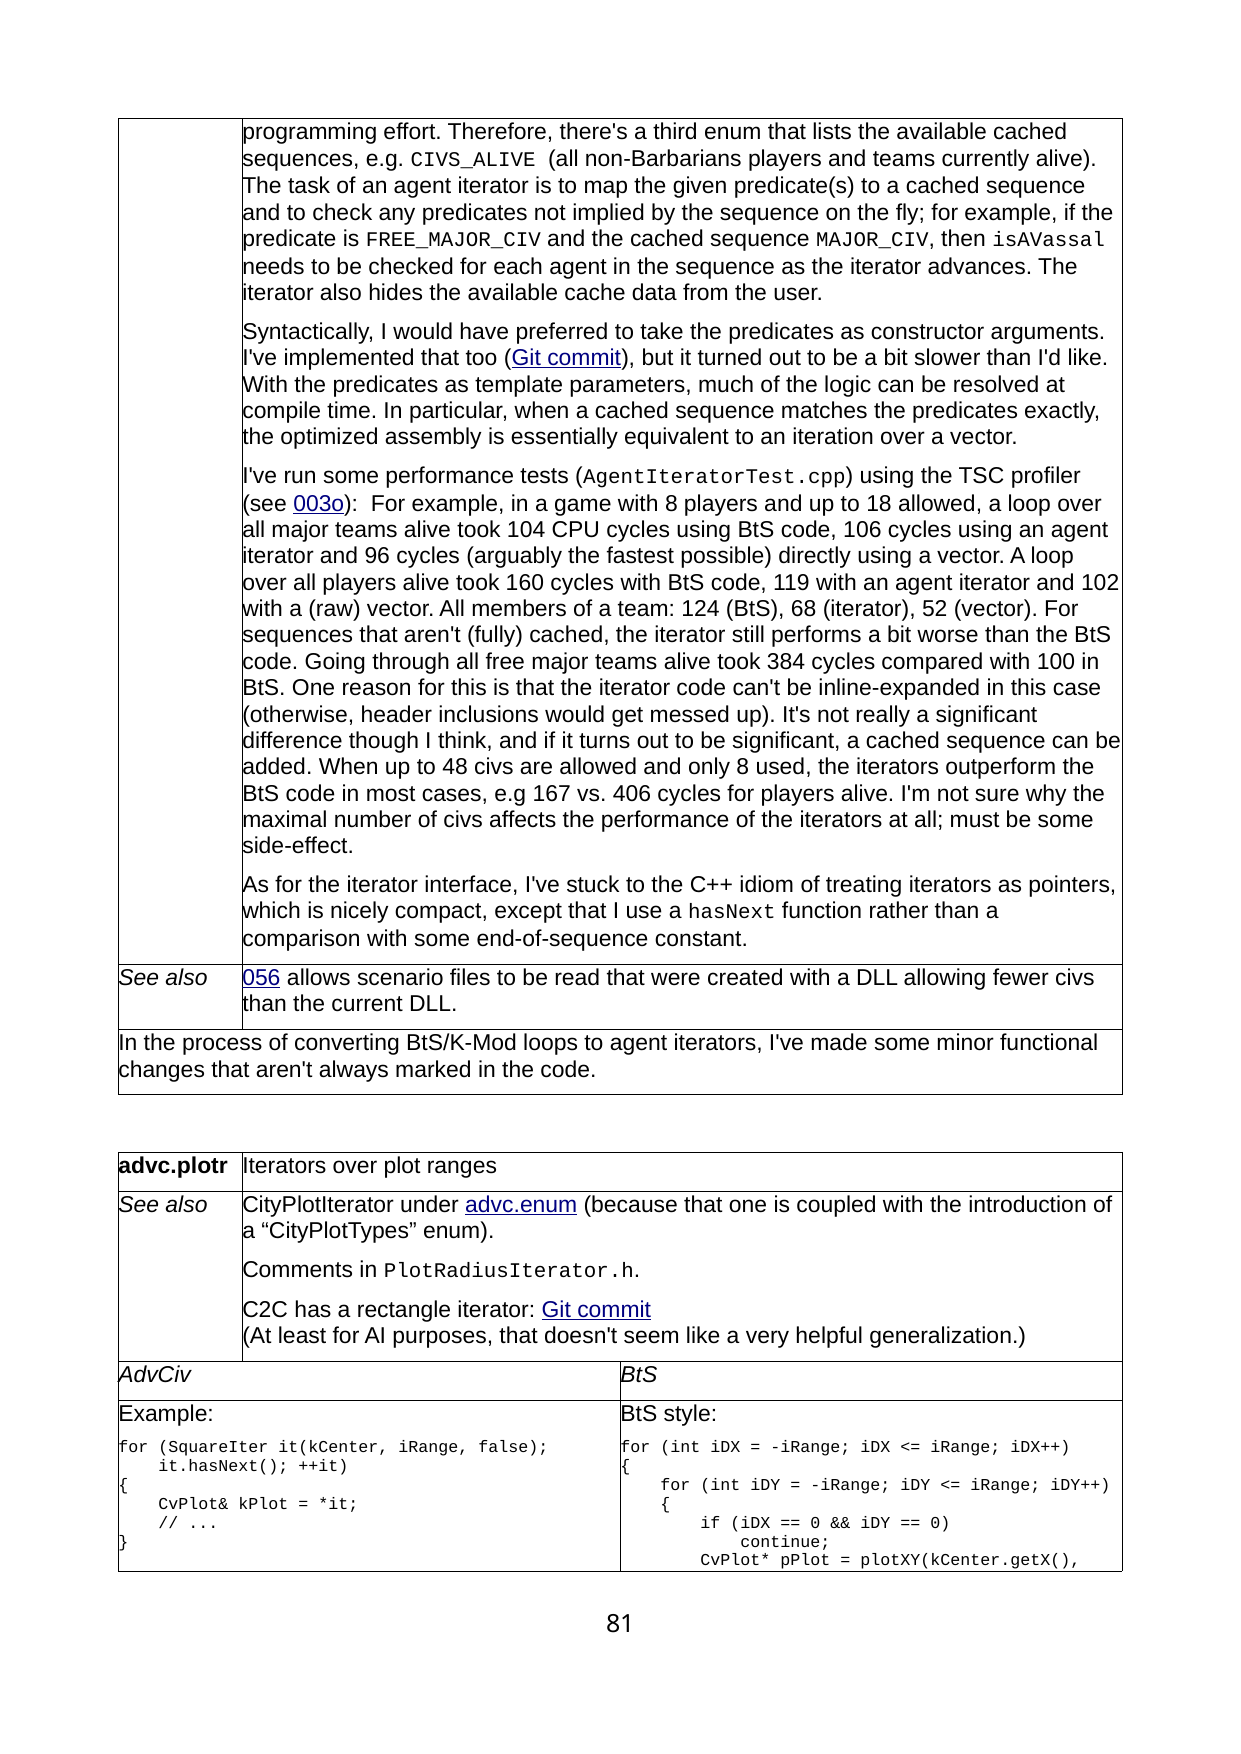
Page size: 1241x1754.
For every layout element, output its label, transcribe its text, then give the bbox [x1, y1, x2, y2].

table_header advc.plotr [119, 1153, 242, 1191]
table_cell AdvCiv [119, 1362, 620, 1400]
table_cell BtS [621, 1362, 1122, 1400]
table_cell See also [119, 965, 242, 1029]
table_cell See also [119, 1192, 242, 1361]
table_cell [119, 119, 242, 964]
table_cell In the process of converting BtS/K-Mod loops to agent iterators, I've made some minor functional changes that aren't always marked in the code. [119, 1030, 1122, 1094]
table_cell CityPlotIterator under advc.enum (because that one is coupled with the introduction of a “CityPlotTypes” enum). Comments in PlotRadiusIterator.h. C2C has a rectangle iterator: Git commit (At least for AI purposes, that doesn't seem like a very helpful generalization.) [243, 1192, 1122, 1361]
table_cell 056 allows scenario files to be read that were created with a DLL allowing fewer civs than the current DLL. [243, 965, 1122, 1029]
table_cell Example: for (SquareIter it(kCenter, iRange, false); it.hasNext(); ++it) { CvPlot& kPlot = *it; // ... } [119, 1401, 620, 1571]
table_cell programming effort. Therefore, there's a third enum that lists the available cached sequences, e.g. CIVS_ALIVE (all non-Barbarians players and teams currently alive). The task of an agent iterator is to map the given predicate(s) to a cached sequence and to check any predicates not implied by the sequence on the fly; for example, if the predicate is FREE_MAJOR_CIV and the cached sequence MAJOR_CIV, then isAVassal needs to be checked for each agent in the sequence as the iterator advances. The iterator also hides the available cache data from the user. Syntactically, I would have preferred to take the predicates as constructor arguments. I've implemented that too (Git commit), but it turned out to be a bit slower than I'd like. With the predicates as template parameters, much of the logic can be resolved at compile time. In particular, when a cached sequence matches the predicates exactly, the optimized assembly is essentially equivalent to an iteration over a vector. I've run some performance tests (AgentIteratorTest.cpp) using the TSC profiler (see 003o): For example, in a game with 8 players and up to 18 allowed, a loop over all major teams alive took 104 CPU cycles using BtS code, 106 cycles using an agent iterator and 96 cycles (arguably the fastest possible) directly using a vector. A loop over all players alive took 160 cycles with BtS code, 119 with an agent iterator and 102 with a (raw) vector. All members of a team: 124 (BtS), 68 (iterator), 52 (vector). For sequences that aren't (fully) cached, the iterator still performs a bit worse than the BtS code. Going through all free major teams alive took 384 cycles compared with 100 in BtS. One reason for this is that the iterator code can't be inline-expanded in this case (otherwise, header inclusions would get messed up). It's not really a significant difference though I think, and if it turns out to be significant, a cached sequence can be added. When up to 48 civs are allowed and only 8 used, the iterators outperform the BtS code in most cases, e.g 167 vs. 406 cycles for players alive. I'm not sure why the maximal number of civs affects the performance of the iterators at all; must be some side-effect. As for the iterator interface, I've stuck to the C++ idiom of treating iterators as pointers, which is nicely compact, except that I use a hasNext function rather than a comparison with some end-of-sequence constant. [243, 119, 1122, 964]
table_cell BtS style: for (int iDX = -iRange; iDX <= iRange; iDX++) { for (int iDY = -iRange; iDY <= iRange; iDY++) { if (iDX == 0 && iDY == 0) continue; CvPlot* pPlot = plotXY(kCenter.getX(), [621, 1401, 1122, 1571]
table_header Iterators over plot ranges [243, 1153, 1122, 1191]
